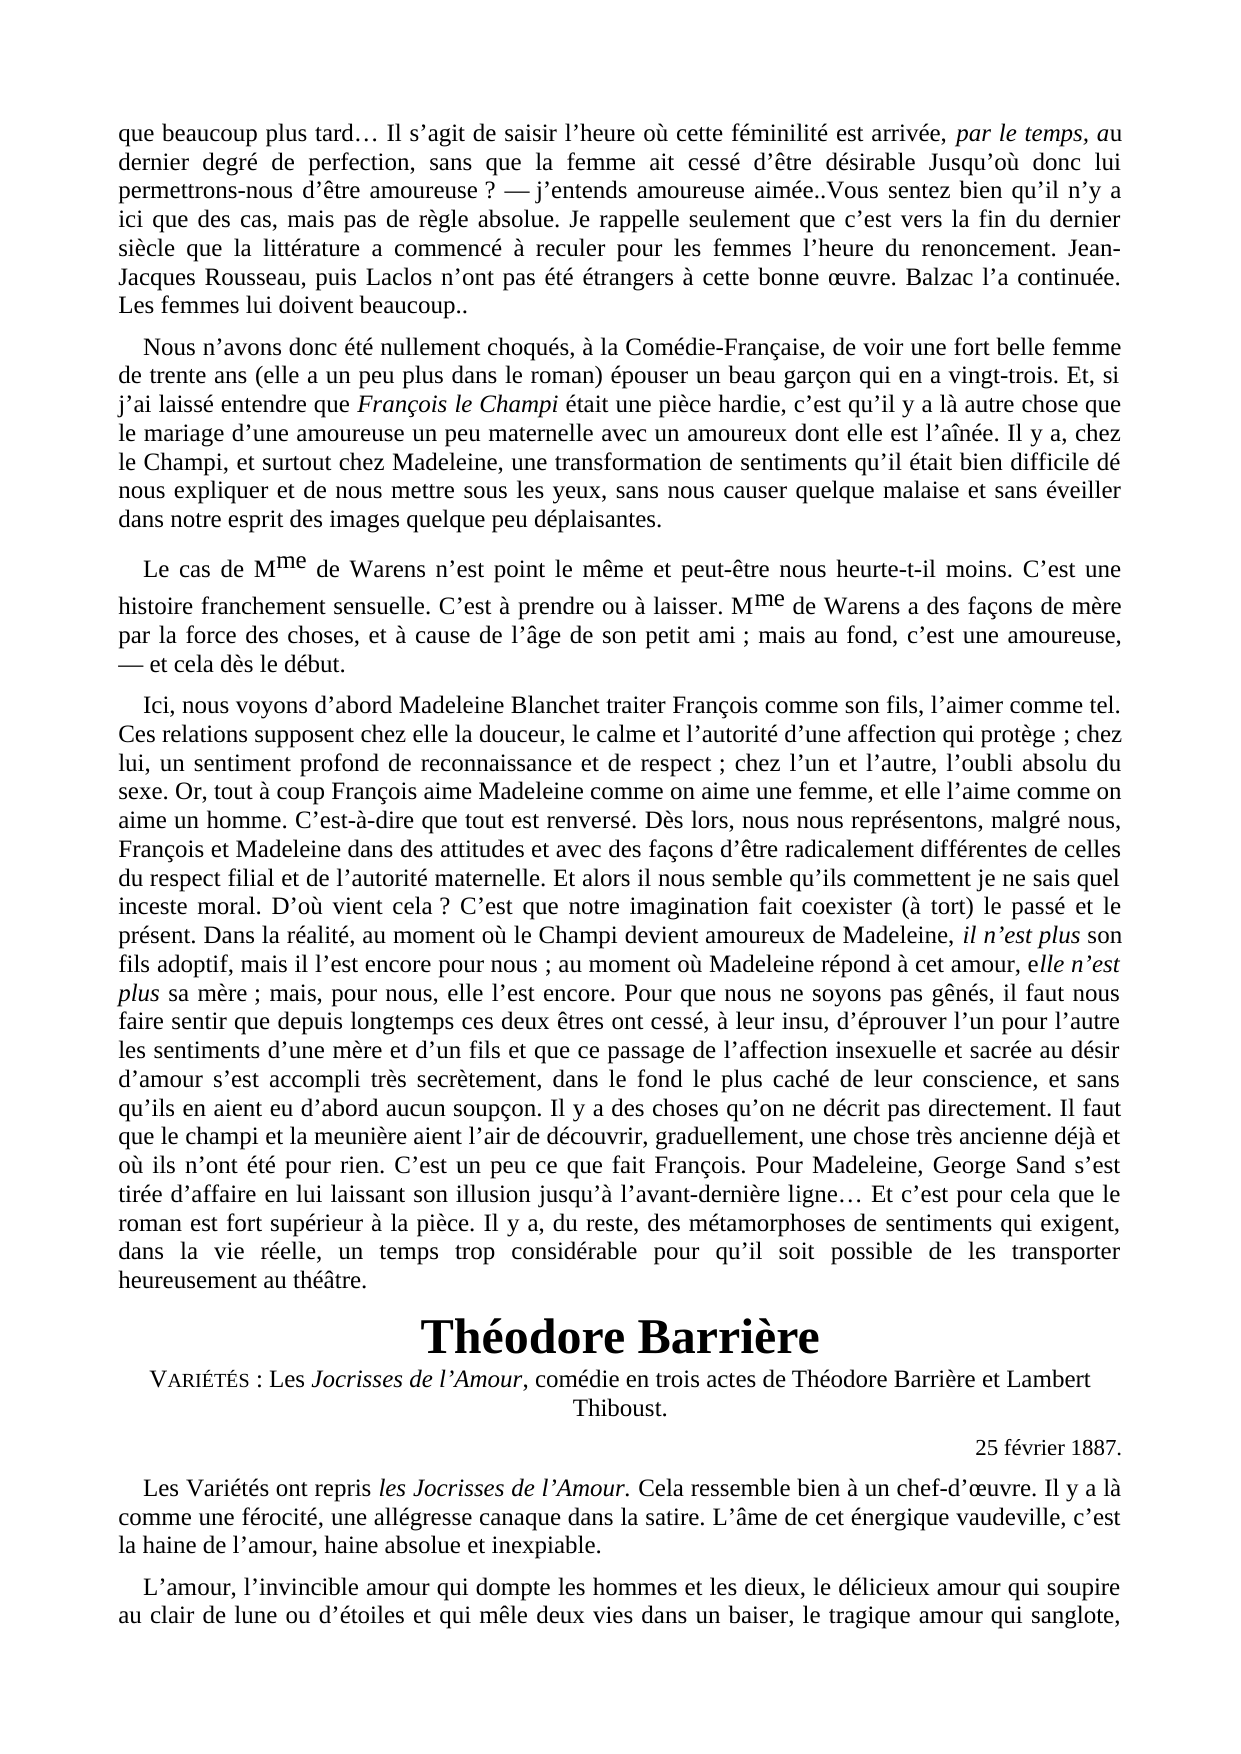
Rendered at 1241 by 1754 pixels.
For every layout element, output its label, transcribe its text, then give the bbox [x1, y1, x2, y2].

subtitle Variétés : Les Jocrisses de l’Amour, comédie en trois actes de Théodore Barrière et Lambert Thiboust. [118, 1364, 1122, 1421]
text Nous n’avons donc été nullement choqués, à la Comédie-Française, de voir une fort belle femme de trente ans (elle a un peu plus dans le roman) épouser un beau garçon qui en a vingt-trois. Et, si j’ai laissé entendre que François le Champi était une pièce hardie, c’est qu’il y a là autre chose que le mariage d’une amoureuse un peu maternelle avec un amoureux dont elle est l’aînée. Il y a, chez le Champi, et surtout chez Madeleine, une transformation de sentiments qu’il était bien difficile dé nous expliquer et de nous mettre sous les yeux, sans nous causer quelque malaise et sans éveiller dans notre esprit des images quelque peu déplaisantes. [118, 332, 1122, 533]
text L’amour, l’invincible amour qui dompte les hommes et les dieux, le délicieux amour qui soupire au clair de lune ou d’étoiles et qui mêle deux vies dans un baiser, le tragique amour qui sanglote, [118, 1572, 1122, 1629]
text Les Variétés ont repris les Jocrisses de l’Amour. Cela ressemble bien à un chef-d’œuvre. Il y a là comme une férocité, une allégresse canaque dans la satire. L’âme de cet énergique vaudeville, c’est la haine de l’amour, haine absolue et inexpiable. [118, 1473, 1122, 1559]
text Ici, nous voyons d’abord Madeleine Blanchet traiter François comme son fils, l’aimer comme tel. Ces relations supposent chez elle la douceur, le calme et l’autorité d’une affection qui protège ; chez lui, un sentiment profond de reconnaissance et de respect ; chez l’un et l’autre, l’oubli absolu du sexe. Or, tout à coup François aime Madeleine comme on aime une femme, et elle l’aime comme on aime un homme. C’est-à-dire que tout est renversé. Dès lors, nous nous représentons, malgré nous, François et Madeleine dans des attitudes et avec des façons d’être radicalement différentes de celles du respect filial et de l’autorité maternelle. Et alors il nous semble qu’ils commettent je ne sais quel inceste moral. D’où vient cela ? C’est que notre imagination fait coexister (à tort) le passé et le présent. Dans la réalité, au moment où le Champi devient amoureux de Madeleine, il n’est plus son fils adoptif, mais il l’est encore pour nous ; au moment où Madeleine répond à cet amour, elle n’est plus sa mère ; mais, pour nous, elle l’est encore. Pour que nous ne soyons pas gênés, il faut nous faire sentir que depuis longtemps ces deux êtres ont cessé, à leur insu, d’éprouver l’un pour l’autre les sentiments d’une mère et d’un fils et que ce passage de l’affection insexuelle et sacrée au désir d’amour s’est accompli très secrètement, dans le fond le plus caché de leur conscience, et sans qu’ils en aient eu d’abord aucun soupçon. Il y a des choses qu’on ne décrit pas directement. Il faut que le champi et la meunière aient l’air de découvrir, graduellement, une chose très ancienne déjà et où ils n’ont été pour rien. C’est un peu ce que fait François. Pour Madeleine, George Sand s’est tirée d’affaire en lui laissant son illusion jusqu’à l’avant-dernière ligne… Et c’est pour cela que le roman est fort supérieur à la pièce. Il y a, du reste, des métamorphoses de sentiments qui exigent, dans la vie réelle, un temps trop considérable pour qu’il soit possible de les transporter heureusement au théâtre. [118, 690, 1122, 1294]
subtitle Théodore Barrière [118, 1306, 1122, 1364]
text que beaucoup plus tard… Il s’agit de saisir l’heure où cette féminilité est arrivée, par le temps, au dernier degré de perfection, sans que la femme ait cessé d’être désirable Jusqu’où donc lui permettrons-nous d’être amoureuse ? — j’entends amoureuse aimée..Vous sentez bien qu’il n’y a ici que des cas, mais pas de règle absolue. Je rappelle seulement que c’est vers la fin du dernier siècle que la littérature a commencé à reculer pour les femmes l’heure du renoncement. Jean-Jacques Rousseau, puis Laclos n’ont pas été étrangers à cette bonne œuvre. Balzac l’a continuée. Les femmes lui doivent beaucoup.. [118, 118, 1122, 319]
text 25 février 1887. [118, 1434, 1122, 1460]
text Le cas de Mme de Warens n’est point le même et peut-être nous heurte-t-il moins. C’est une histoire franchement sensuelle. C’est à prendre ou à laisser. Mme de Warens a des façons de mère par la force des choses, et à cause de l’âge de son petit ami ; mais au fond, c’est une amoureuse, — et cela dès le début. [118, 546, 1122, 678]
